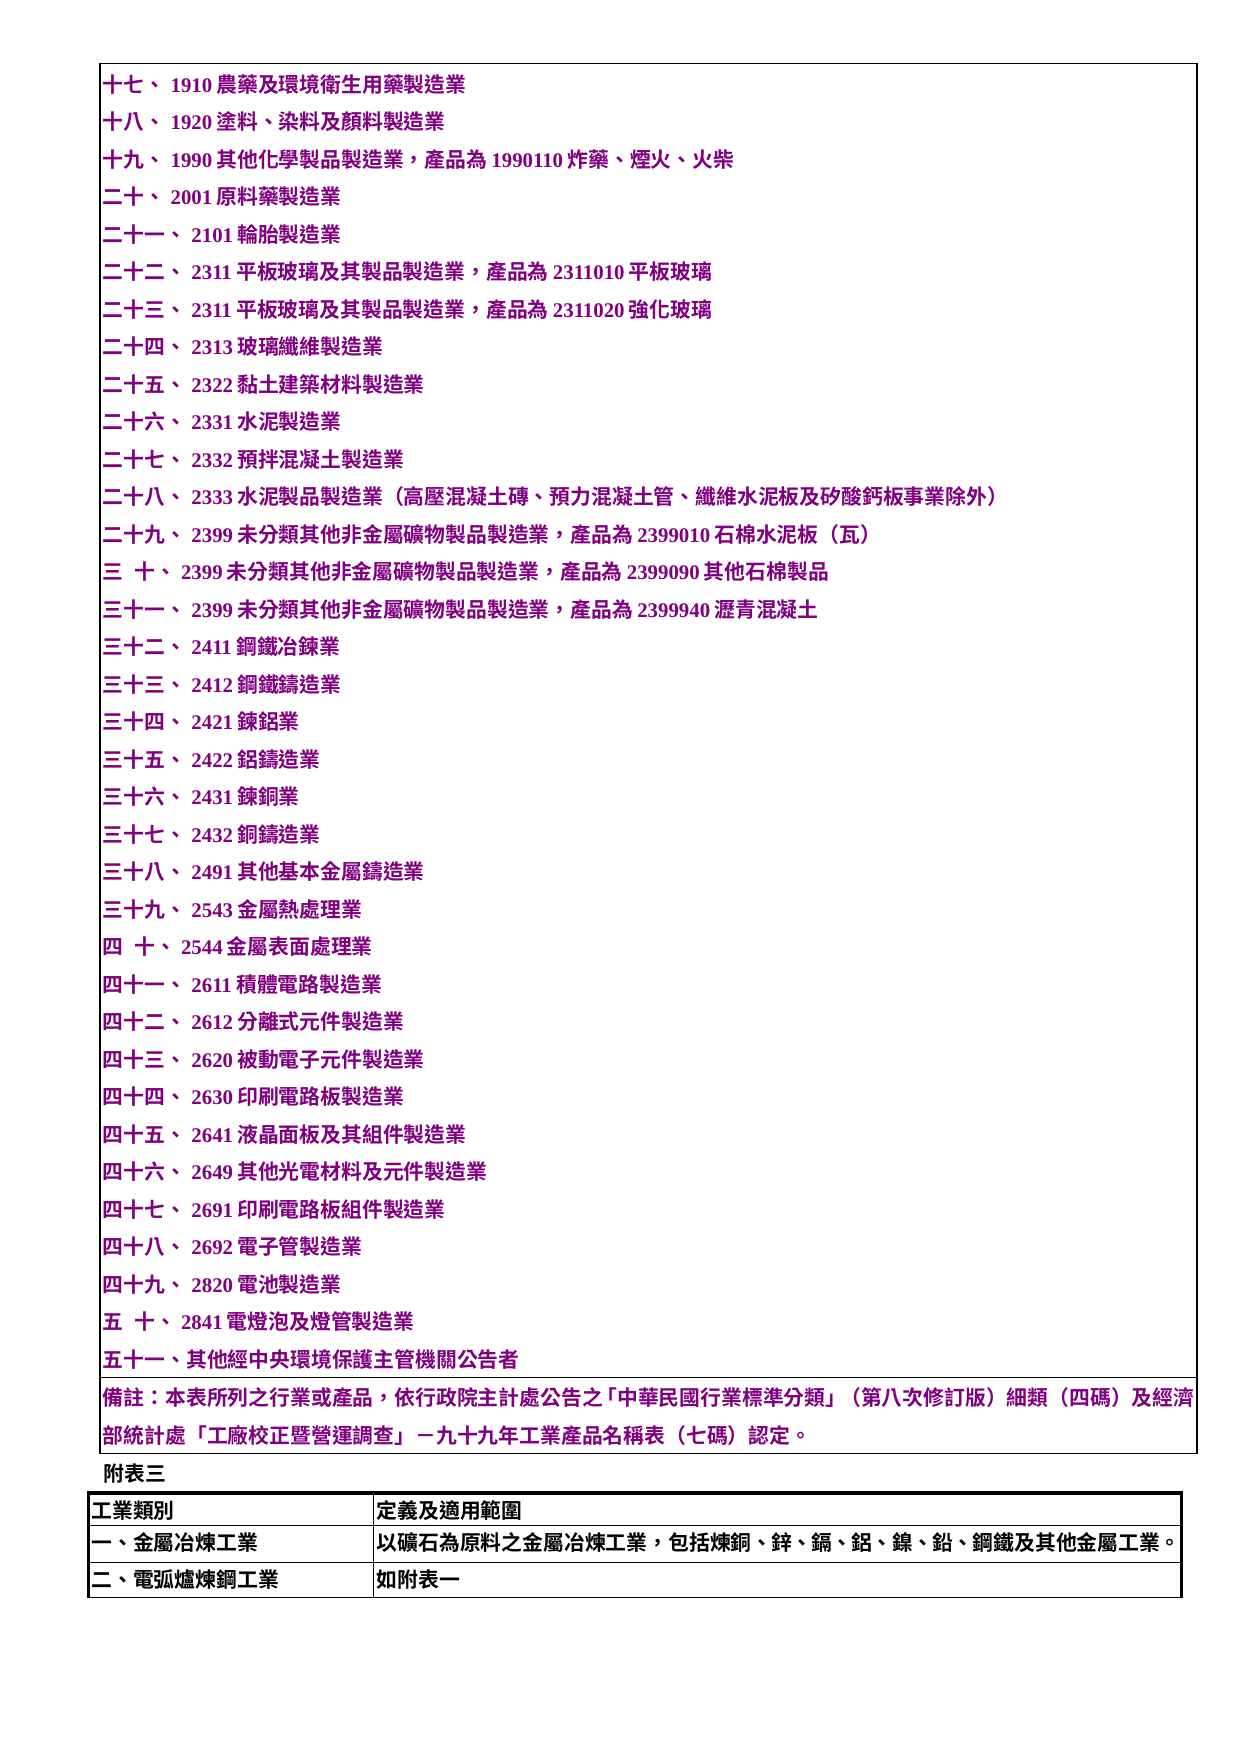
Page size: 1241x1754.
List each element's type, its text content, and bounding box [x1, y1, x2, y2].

table_cell 十七、 1910農藥及環境衛生用藥製造業 十八、 1920塗料、染料及顏料製造業 十九、 1990其他化學製品製造業，產品為1990110炸藥、煙火、火柴 二十、 2001原料藥製造業 二十一、 2101輪胎製造業 二十二、 2311平板玻璃及其製品製造業，產品為2311010平板玻璃 二十三、 2311平板玻璃及其製品製造業，產品為2311020強化玻璃 二十四、 2313玻璃纖維製造業 二十五、 2322黏土建築材料製造業 二十六、 2331水泥製造業 二十七、 2332預拌混凝土製造業 二十八、 2333水泥製品製造業（高壓混凝土磚、預力混凝土管、纖維水泥板及矽酸鈣板事業除外） 二十九、 2399未分類其他非金屬礦物製品製造業，產品為2399010石棉水泥板（瓦） 三 十、 2399未分類其他非金屬礦物製品製造業，產品為2399090其他石棉製品 三十一、 2399未分類其他非金屬礦物製品製造業，產品為2399940瀝青混凝土 三十二、 2411鋼鐵冶鍊業 三十三、 2412鋼鐵鑄造業 三十四、 2421鍊鋁業 三十五、 2422鋁鑄造業 三十六、 2431鍊銅業 三十七、 2432銅鑄造業 三十八、 2491其他基本金屬鑄造業 三十九、 2543金屬熱處理業 四 十、 2544金屬表面處理業 四十一、 2611積體電路製造業 四十二、 2612分離式元件製造業 四十三、 2620被動電子元件製造業 四十四、 2630印刷電路板製造業 四十五、 2641液晶面板及其組件製造業 四十六、 2649其他光電材料及元件製造業 四十七、 2691印刷電路板組件製造業 四十八、 2692電子管製造業 四十九、 2820電池製造業 五 十、 2841電燈泡及燈管製造業 五十一、其他經中央環境保護主管機關公告者 [101, 64, 1196, 1377]
table_header 定義及適用範圍 [374, 1495, 1180, 1525]
table_cell 二、電弧爐煉鋼工業 [90, 1563, 373, 1597]
text 附表三 [103, 1454, 1167, 1491]
table_cell 如附表一 [374, 1563, 1180, 1597]
table_cell 一、金屬冶煉工業 [90, 1526, 373, 1562]
table_cell 備註：本表所列之行業或產品，依行政院主計處公告之「中華民國行業標準分類」（第八次修訂版）細類（四碼）及經濟部統計處「工廠校正暨營運調查」－九十九年工業產品名稱表（七碼）認定。 [101, 1378, 1196, 1453]
table_header 工業類別 [90, 1495, 373, 1525]
table_cell 以礦石為原料之金屬冶煉工業，包括煉銅、鋅、鎘、鋁、鎳、鉛、鋼鐵及其他金屬工業。 [374, 1526, 1180, 1562]
